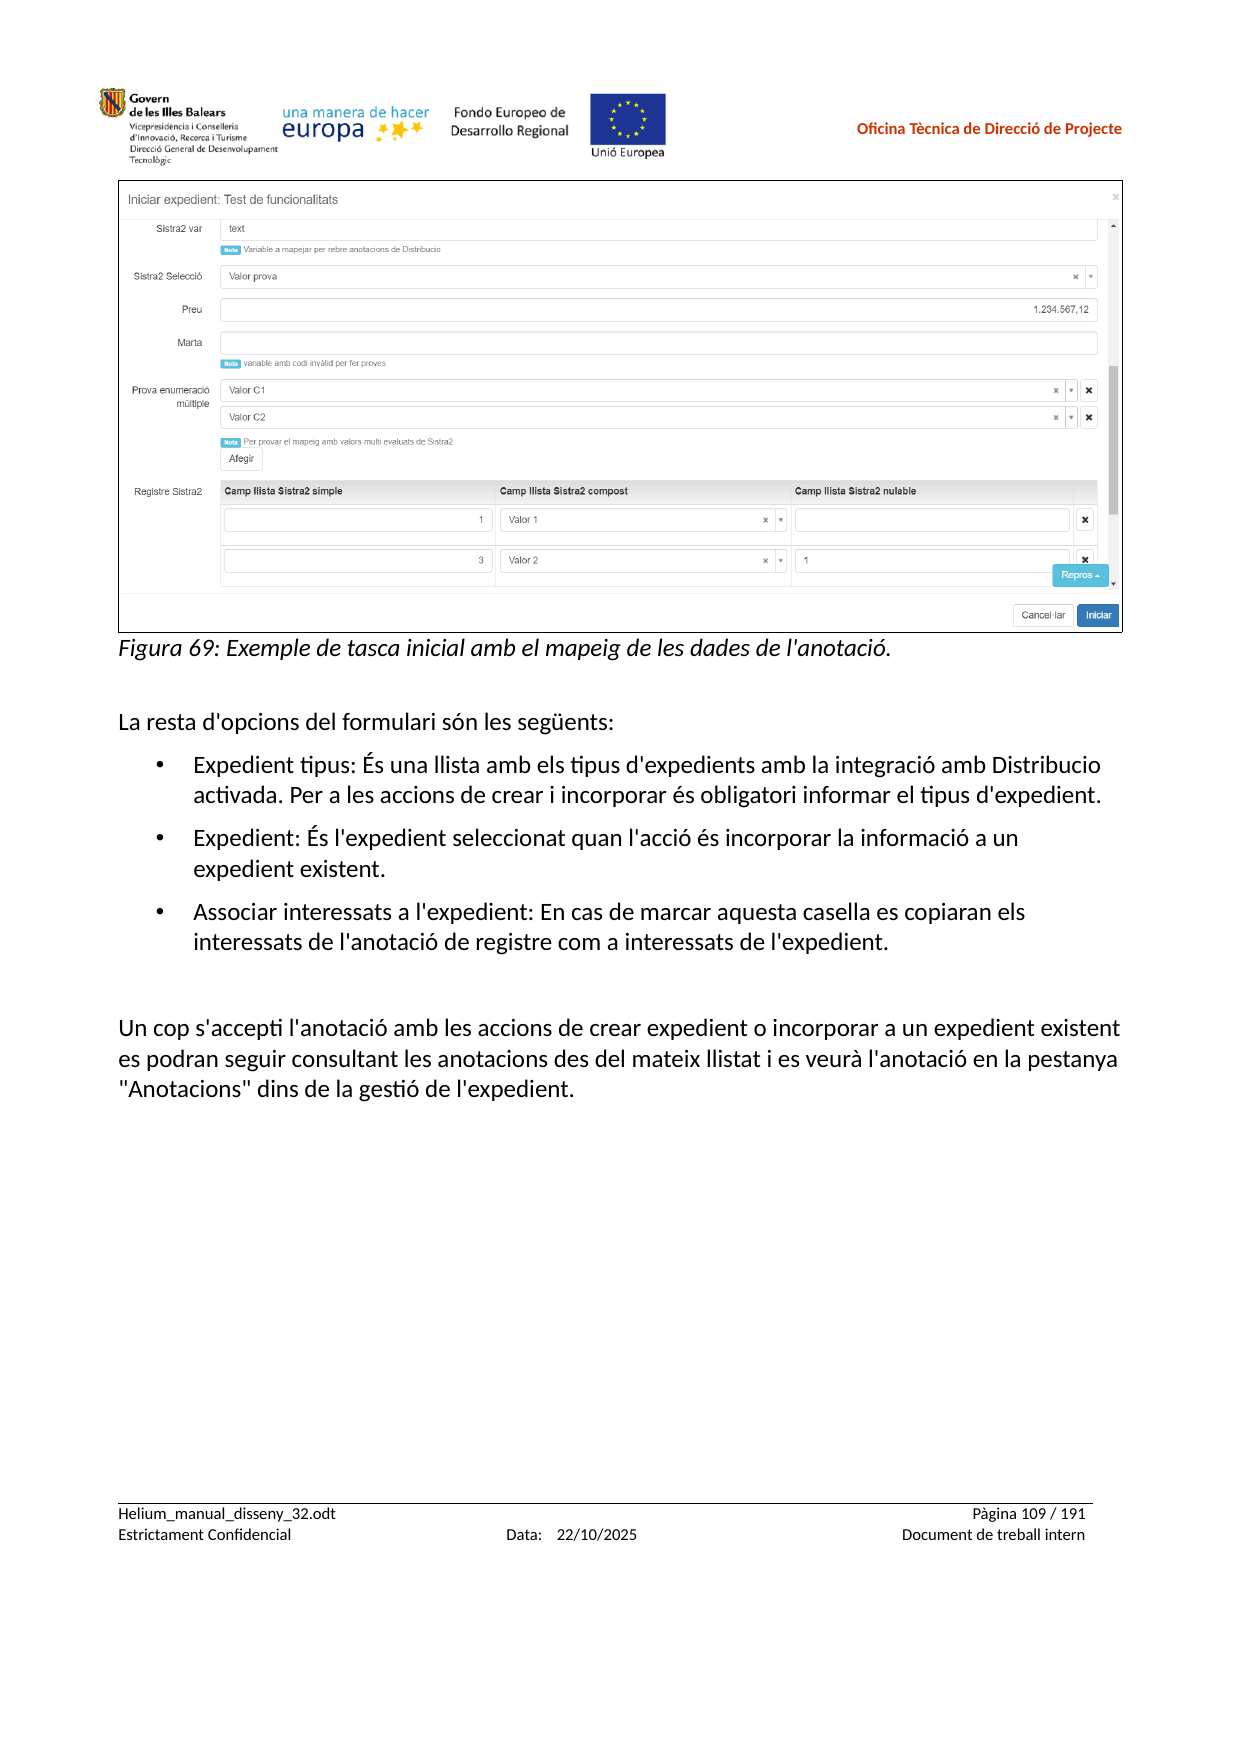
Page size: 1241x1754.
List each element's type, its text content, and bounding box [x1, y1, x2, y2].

list Associar interessats a l'expedient: En cas de marcar aquesta casella es copiaran els interessats de l'anotació de registre com a interessats de l'expedient. [156, 896, 1122, 957]
text La resta d'opcions del formulari són les següents: [118, 706, 1122, 736]
list Expedient: És l'expedient seleccionat quan l'acció és incorporar la informació a un expedient existent. [156, 822, 1122, 883]
picture [99, 87, 668, 166]
picture [121, 183, 1119, 630]
text Un cop s'accepti l'anotació amb les accions de crear expedient o incorporar a un expedient existent es podran seguir consultant les anotacions des del mateix llistat i es veurà l'anotació en la pestanya "Anotacions" dins de la gestió de l'expedient. [118, 1012, 1122, 1104]
text Figura 69: Exemple de tasca inicial amb el mapeig de les dades de l'anotació. [118, 633, 1122, 663]
text [119, 181, 1122, 632]
list Expedient tipus: És una llista amb els tipus d'expedients amb la integració amb Distribucio activada. Per a les accions de crear i incorporar és obligatori informar el tipus d'expedient. [156, 749, 1122, 810]
